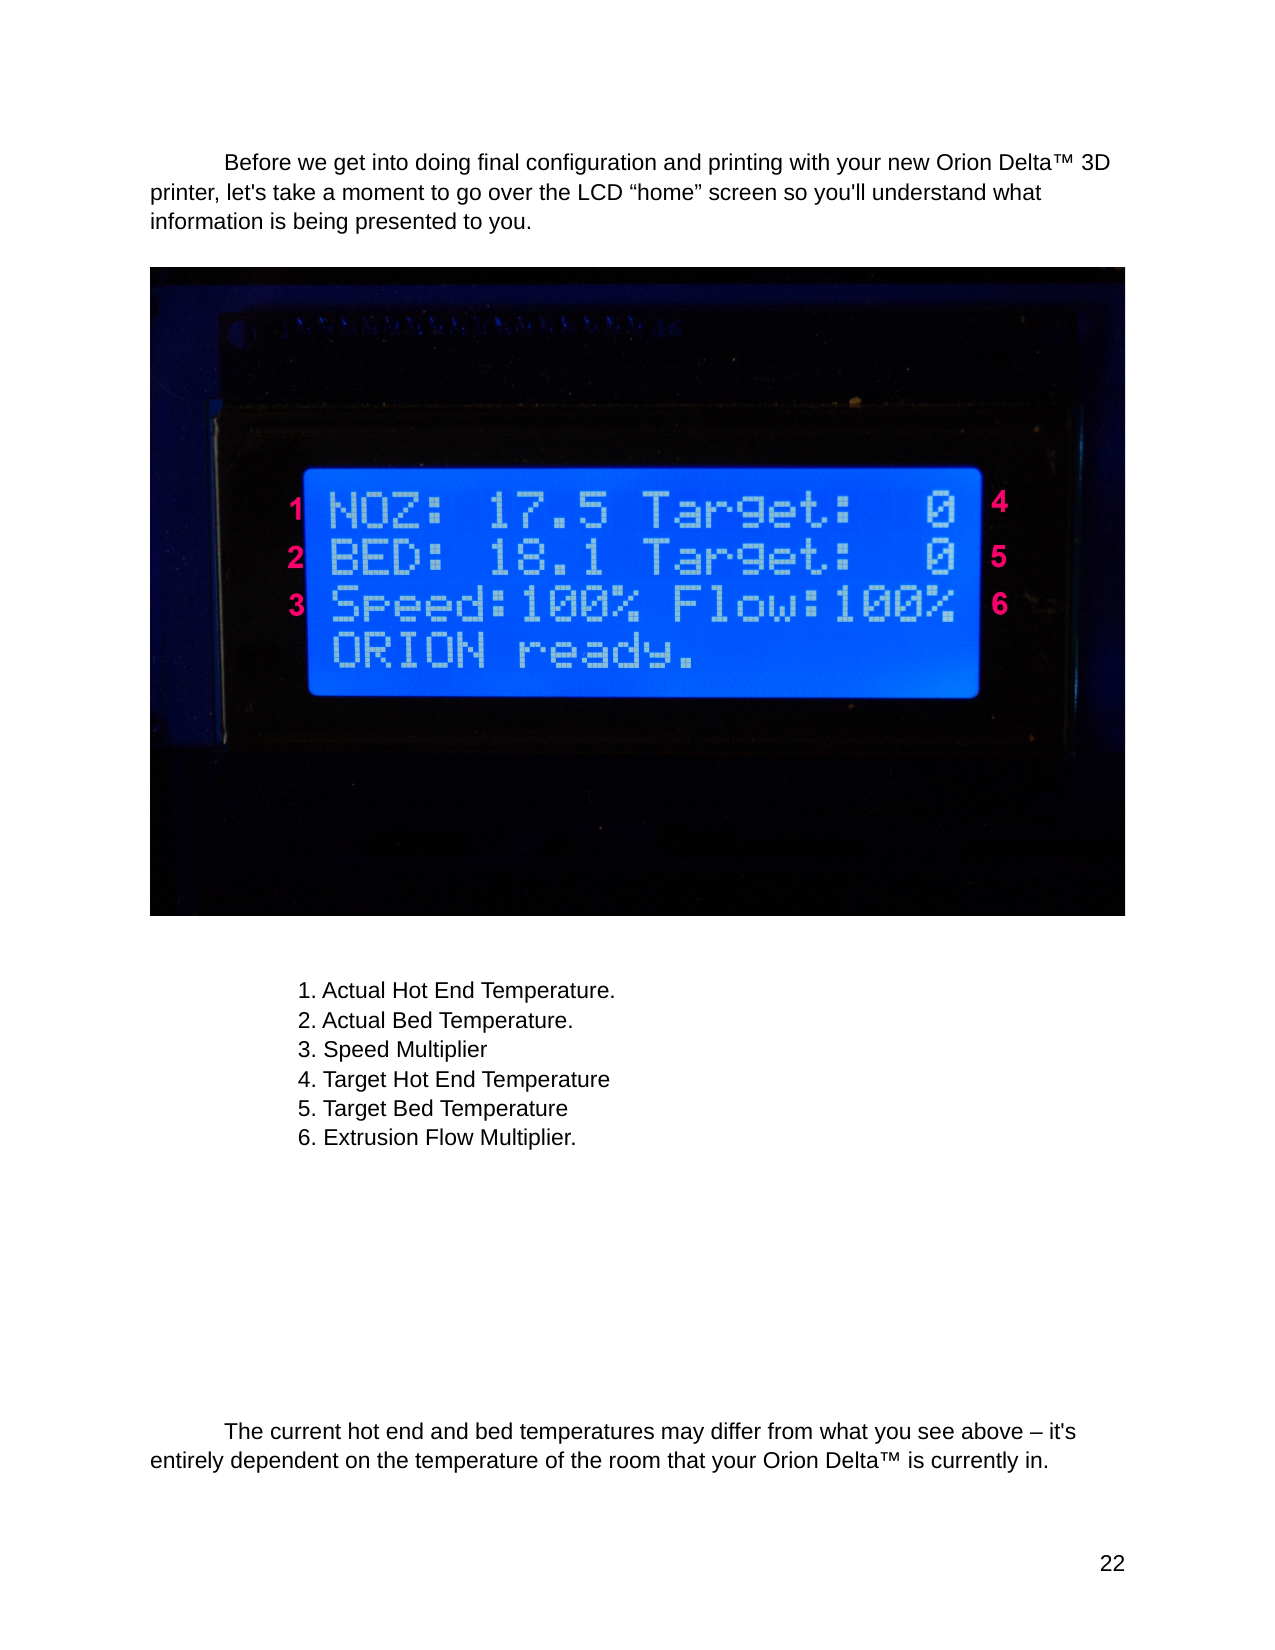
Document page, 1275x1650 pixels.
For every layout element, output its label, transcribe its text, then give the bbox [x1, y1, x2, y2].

text 4. Target Hot End Temperature [150, 1066, 1125, 1092]
text 6. Extrusion Flow Multiplier. [150, 1125, 1125, 1151]
text Before we get into doing final configuration and printing with your new Orion Delta™ 3D printer, let's take a moment to go over the LCD “home” screen so you'll understand what information is being presented to you. [150, 150, 1125, 234]
text 1. Actual Hot End Temperature. [150, 978, 1125, 1004]
text 3. Speed Multiplier [150, 1037, 1125, 1063]
text The current hot end and bed temperatures may differ from what you see above – it's entirely dependent on the temperature of the room that your Orion Delta™ is currently in. [150, 1419, 1125, 1474]
picture [150, 267, 1125, 916]
text 2. Actual Bed Temperature. [150, 1008, 1125, 1033]
text 5. Target Bed Temperature [150, 1096, 1125, 1121]
